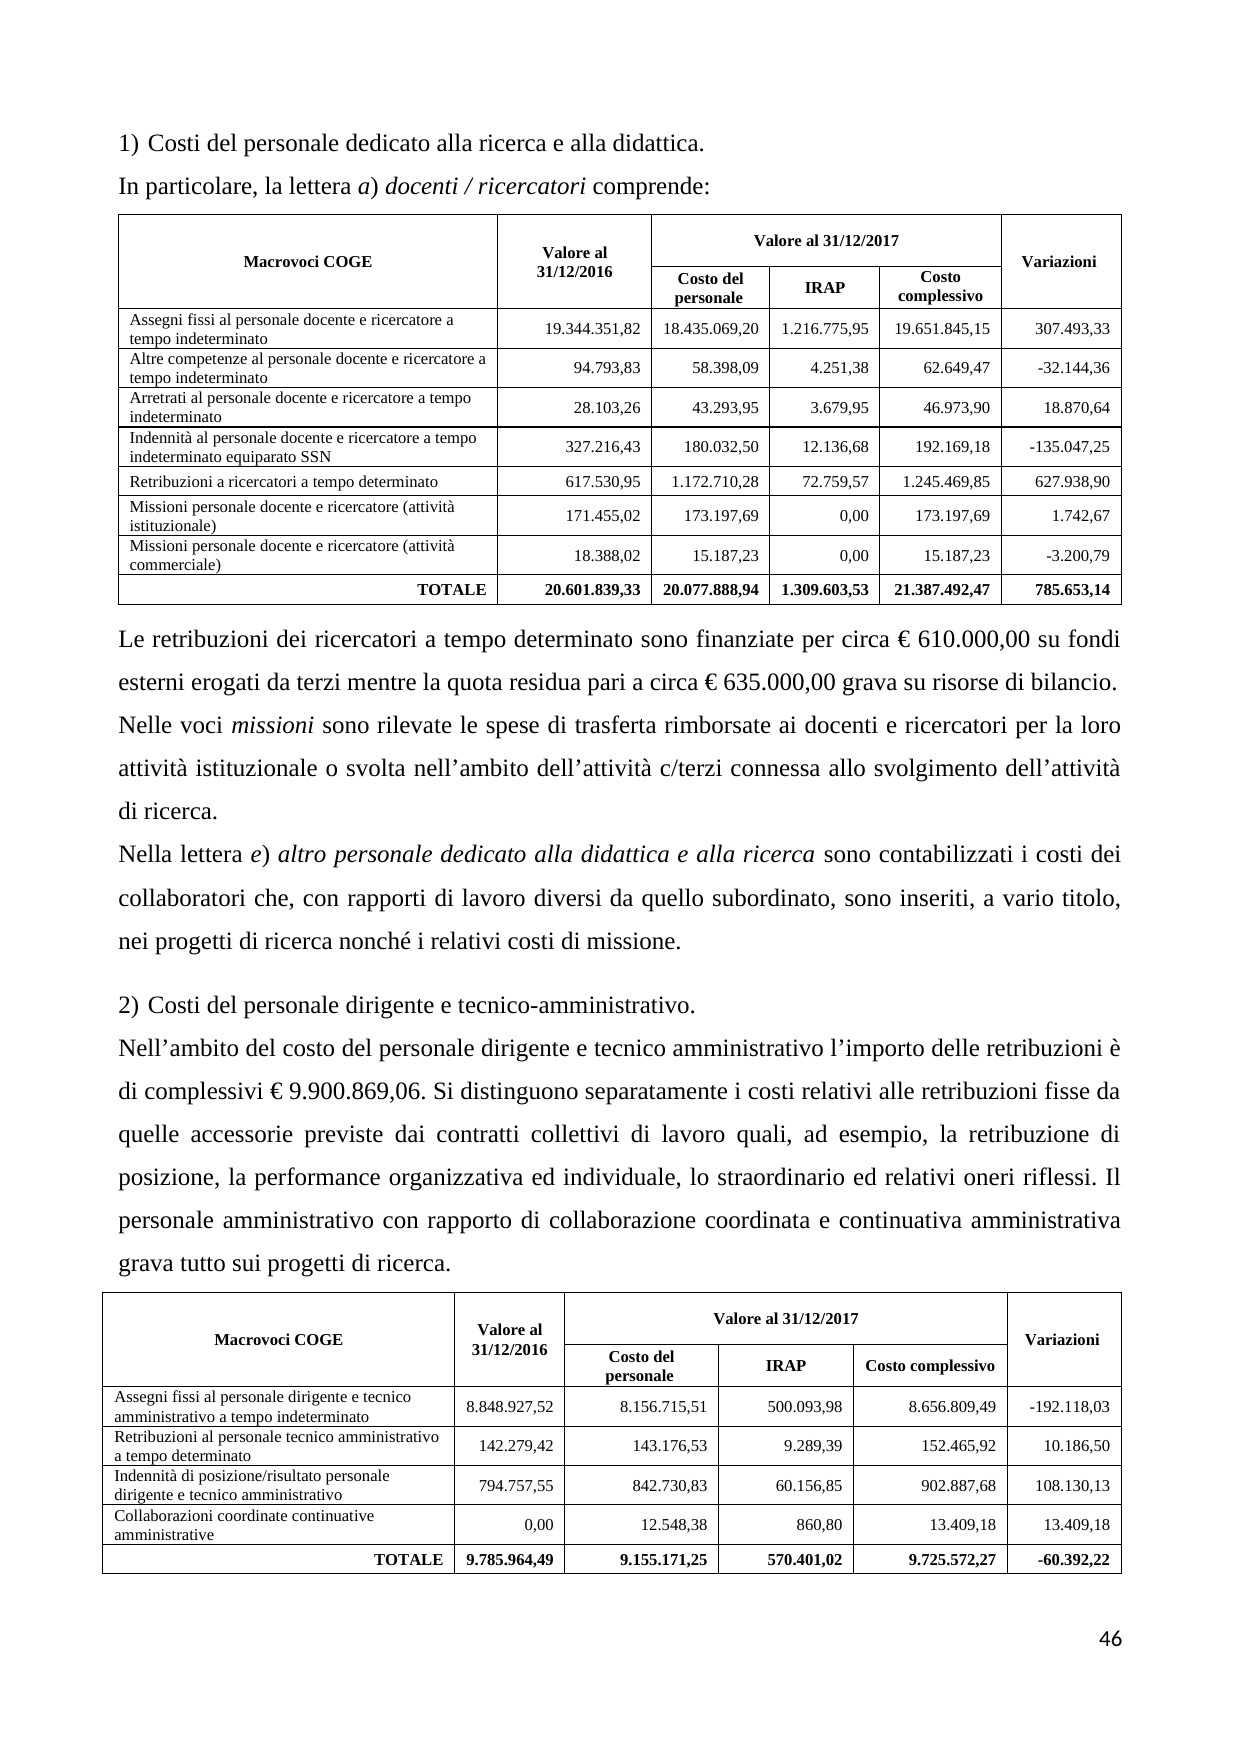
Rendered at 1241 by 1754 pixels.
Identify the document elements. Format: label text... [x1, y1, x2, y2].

table_cell 19.344.351,82 [498, 309, 651, 348]
table_cell Indennità al personale docente e ricercatore a tempo indeterminato equiparato SSN [119, 428, 497, 466]
table_cell 1.216.775,95 [770, 309, 879, 348]
table_cell -192.118,03 [1008, 1387, 1121, 1426]
table_cell Indennità di posizione/risultato personale dirigente e tecnico amministrativo [103, 1466, 454, 1504]
table_cell Retribuzioni a ricercatori a tempo determinato [119, 467, 497, 495]
table_cell 500.093,98 [719, 1387, 853, 1426]
table_cell 8.848.927,52 [455, 1387, 564, 1426]
table_cell 18.870,64 [1002, 388, 1121, 426]
table_cell Arretrati al personale docente e ricercatore a tempo indeterminato [119, 388, 497, 426]
table_cell 1.742,67 [1002, 496, 1121, 535]
table_cell 860,80 [719, 1505, 853, 1544]
table_cell 15.187,23 [652, 536, 769, 574]
table_cell 0,00 [455, 1505, 564, 1544]
table_header Valore al 31/12/2017 [565, 1293, 1007, 1344]
table_cell 1.245.469,85 [880, 467, 1001, 495]
table_cell 0,00 [770, 496, 879, 535]
table_cell 142.279,42 [455, 1427, 564, 1465]
table_cell 4.251,38 [770, 349, 879, 387]
table_cell 307.493,33 [1002, 309, 1121, 348]
table_cell 108.130,13 [1008, 1466, 1121, 1504]
table_cell 9.725.572,27 [854, 1545, 1007, 1573]
table_cell Missioni personale docente e ricercatore (attività istituzionale) [119, 496, 497, 535]
table_cell -3.200,79 [1002, 536, 1121, 574]
table_cell 8.156.715,51 [565, 1387, 718, 1426]
text In particolare, la lettera a) docenti / ricercatori comprende: [118, 171, 1122, 199]
table_cell Assegni fissi al personale docente e ricercatore a tempo indeterminato [119, 309, 497, 348]
table_cell 60.156,85 [719, 1466, 853, 1504]
table_cell 152.465,92 [854, 1427, 1007, 1465]
table_cell 794.757,55 [455, 1466, 564, 1504]
table_cell Collaborazioni coordinate continuative amministrative [103, 1505, 454, 1544]
table_cell TOTALE [103, 1545, 454, 1573]
text Nell’ambito del costo del personale dirigente e tecnico amministrativo l’importo delle retribuzioni è di complessivi € 9.900.869,06. Si distinguono separatamente i costi relativi alle retribuzioni fisse da quelle accessorie previste dai contratti collettivi di lavoro quali, ad esempio, la retribuzione di posizione, la performance organizzativa ed individuale, lo straordinario ed relativi oneri riflessi. Il personale amministrativo con rapporto di collaborazione coordinata e continuativa amministrativa grava tutto sui progetti di ricerca. [118, 1033, 1122, 1277]
table_cell 9.785.964,49 [455, 1545, 564, 1573]
table_cell 327.216,43 [498, 428, 651, 466]
table_cell Costo complessivo [854, 1345, 1007, 1386]
table_cell Costo complessivo [880, 267, 1001, 308]
table_cell 72.759,57 [770, 467, 879, 495]
table_cell 173.197,69 [880, 496, 1001, 535]
text 1) Costi del personale dedicato alla ricerca e alla didattica. [118, 128, 1122, 156]
table_cell 13.409,18 [1008, 1505, 1121, 1544]
table_cell 12.548,38 [565, 1505, 718, 1544]
text Nella lettera e) altro personale dedicato alla didattica e alla ricerca sono contabilizzati i costi dei collaboratori che, con rapporti di lavoro diversi da quello subordinato, sono inseriti, a vario titolo, nei progetti di ricerca nonché i relativi costi di missione. [118, 839, 1122, 954]
table_cell 627.938,90 [1002, 467, 1121, 495]
table_cell 12.136,68 [770, 428, 879, 466]
table_cell 8.656.809,49 [854, 1387, 1007, 1426]
table_cell 617.530,95 [498, 467, 651, 495]
table_cell 785.653,14 [1002, 575, 1121, 604]
table_cell 9.289,39 [719, 1427, 853, 1465]
table_cell -32.144,36 [1002, 349, 1121, 387]
table_cell 20.601.839,33 [498, 575, 651, 604]
text 2) Costi del personale dirigente e tecnico-amministrativo. [118, 990, 1122, 1018]
table_cell IRAP [770, 267, 879, 308]
table_cell Missioni personale docente e ricercatore (attività commerciale) [119, 536, 497, 574]
table_cell 842.730,83 [565, 1466, 718, 1504]
table_cell IRAP [719, 1345, 853, 1386]
table_cell Retribuzioni al personale tecnico amministrativo a tempo determinato [103, 1427, 454, 1465]
table_cell -135.047,25 [1002, 428, 1121, 466]
text Nelle voci missioni sono rilevate le spese di trasferta rimborsate ai docenti e ricercatori per la loro attività istituzionale o svolta nell’ambito dell’attività c/terzi connessa allo svolgimento dell’attività di ricerca. [118, 710, 1122, 825]
table_cell Costo del personale [652, 267, 769, 308]
table_cell 0,00 [770, 536, 879, 574]
table_cell 143.176,53 [565, 1427, 718, 1465]
table_cell 10.186,50 [1008, 1427, 1121, 1465]
table_header Macrovoci COGE [119, 215, 497, 308]
table_cell 15.187,23 [880, 536, 1001, 574]
table_cell 19.651.845,15 [880, 309, 1001, 348]
table_cell Altre competenze al personale docente e ricercatore a tempo indeterminato [119, 349, 497, 387]
table_header Variazioni [1002, 215, 1121, 308]
table_cell 28.103,26 [498, 388, 651, 426]
table_cell 58.398,09 [652, 349, 769, 387]
table_header Variazioni [1008, 1293, 1121, 1386]
table_cell 173.197,69 [652, 496, 769, 535]
table_cell 46.973,90 [880, 388, 1001, 426]
table_cell 9.155.171,25 [565, 1545, 718, 1573]
table_cell Assegni fissi al personale dirigente e tecnico amministrativo a tempo indeterminato [103, 1387, 454, 1426]
table_cell 3.679,95 [770, 388, 879, 426]
text Le retribuzioni dei ricercatori a tempo determinato sono finanziate per circa € 610.000,00 su fondi esterni erogati da terzi mentre la quota residua pari a circa € 635.000,00 grava su risorse di bilancio. [118, 624, 1122, 696]
table_cell 192.169,18 [880, 428, 1001, 466]
table_cell 94.793,83 [498, 349, 651, 387]
table_cell -60.392,22 [1008, 1545, 1121, 1573]
table_cell 20.077.888,94 [652, 575, 769, 604]
table_header Valore al 31/12/2016 [455, 1293, 564, 1386]
table_cell Costo del personale [565, 1345, 718, 1386]
table_cell 18.435.069,20 [652, 309, 769, 348]
table_cell 62.649,47 [880, 349, 1001, 387]
table_cell 13.409,18 [854, 1505, 1007, 1544]
table_cell 1.172.710,28 [652, 467, 769, 495]
table_cell 570.401,02 [719, 1545, 853, 1573]
table_cell 902.887,68 [854, 1466, 1007, 1504]
table_cell 1.309.603,53 [770, 575, 879, 604]
table_header Macrovoci COGE [103, 1293, 454, 1386]
table_cell 43.293,95 [652, 388, 769, 426]
table_cell 180.032,50 [652, 428, 769, 466]
table_cell 171.455,02 [498, 496, 651, 535]
table_header Valore al 31/12/2016 [498, 215, 651, 308]
table_cell TOTALE [119, 575, 497, 604]
table_cell 21.387.492,47 [880, 575, 1001, 604]
table_cell 18.388,02 [498, 536, 651, 574]
table_header Valore al 31/12/2017 [652, 215, 1001, 266]
